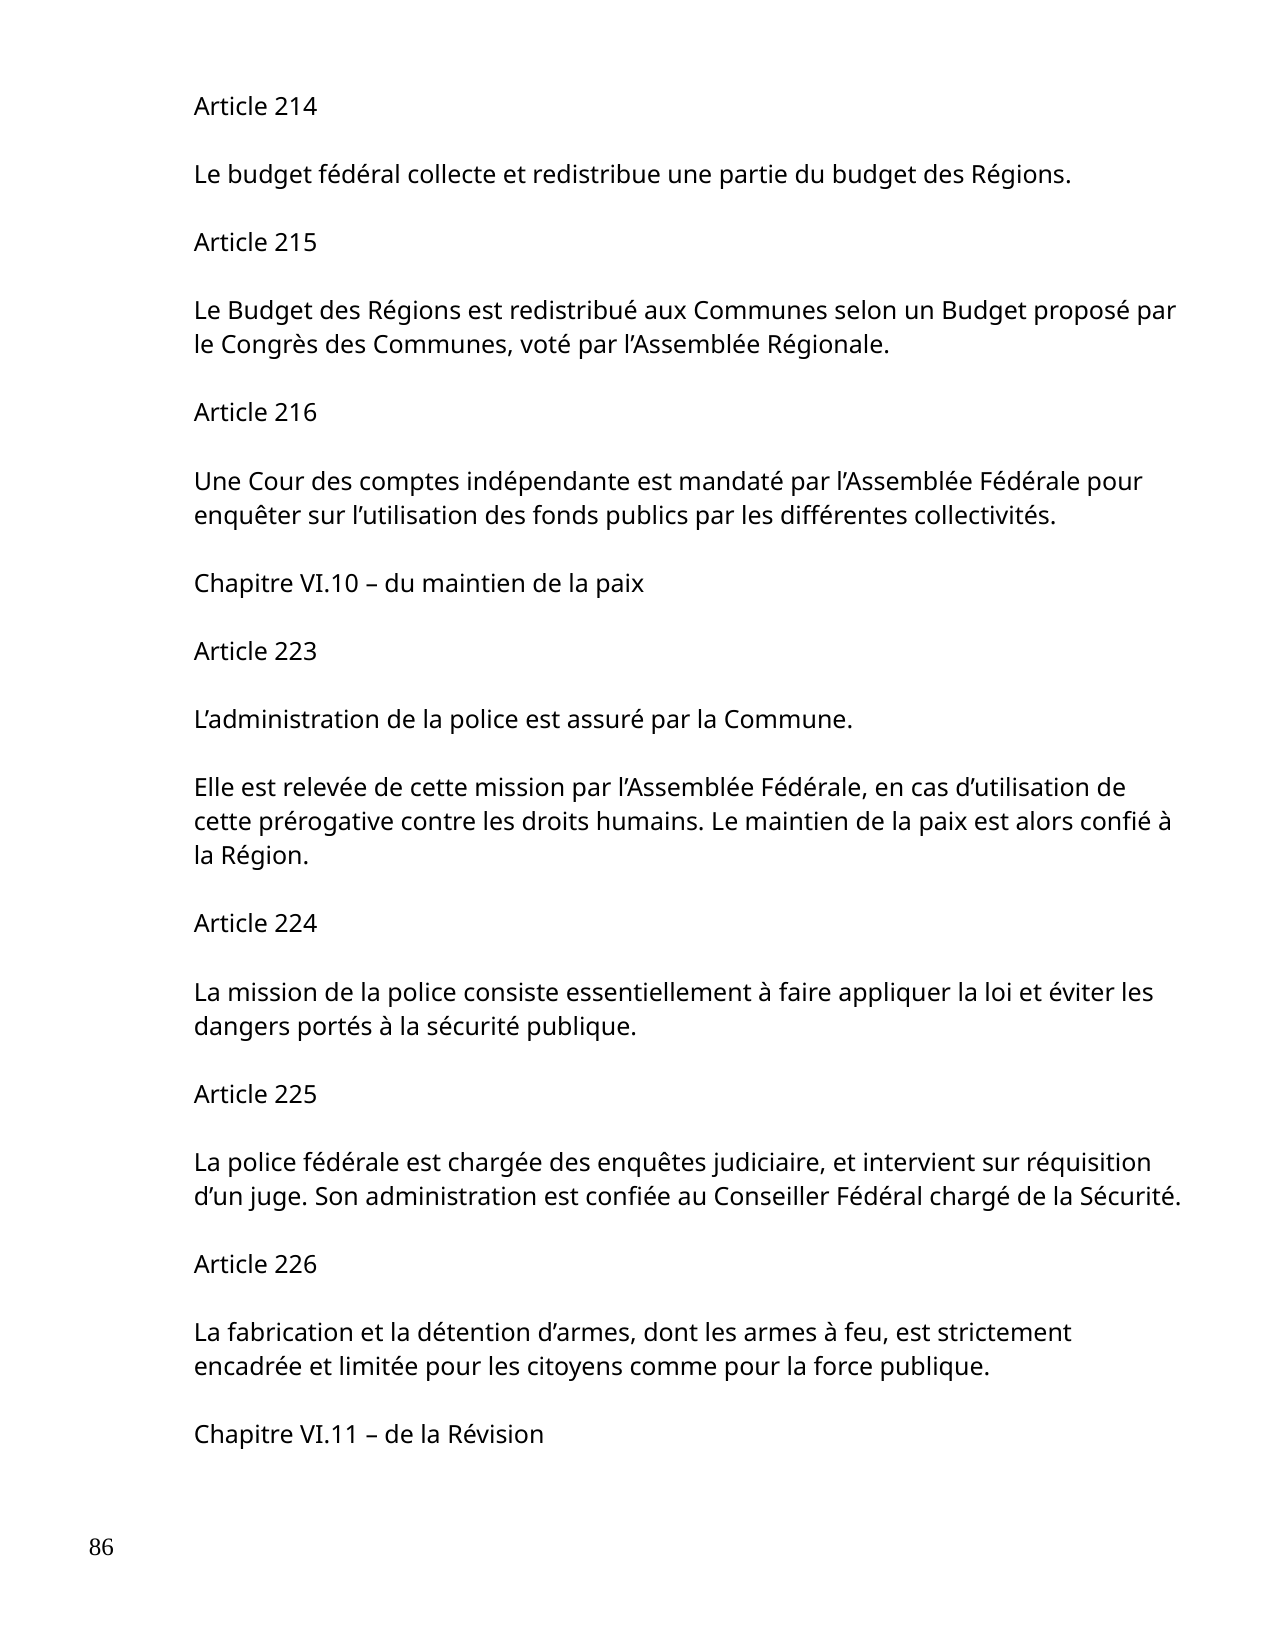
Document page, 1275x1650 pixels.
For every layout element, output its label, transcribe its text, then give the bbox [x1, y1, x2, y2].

text La police fédérale est chargée des enquêtes judiciaire, et intervient sur réquisition d’un juge. Son administration est confiée au Conseiller Fédéral chargé de la Sécurité. [193, 1144, 1186, 1213]
text Article 214 [193, 88, 1186, 123]
text Le Budget des Régions est redistribué aux Communes selon un Budget proposé par le Congrès des Communes, voté par l’Assemblée Régionale. [193, 293, 1186, 361]
text La fabrication et la détention d’armes, dont les armes à feu, est strictement encadrée et limitée pour les citoyens comme pour la force publique. [193, 1315, 1186, 1383]
text Une Cour des comptes indépendante est mandaté par l’Assemblée Fédérale pour enquêter sur l’utilisation des fonds publics par les différentes collectivités. [193, 463, 1186, 531]
text Article 225 [193, 1076, 1186, 1110]
text Elle est relevée de cette mission par l’Assemblée Fédérale, en cas d’utilisation de cette prérogative contre les droits humains. Le maintien de la paix est alors confié à la Région. [193, 770, 1186, 872]
text Article 215 [193, 225, 1186, 259]
text La mission de la police consiste essentiellement à faire appliquer la loi et éviter les dangers portés à la sécurité publique. [193, 974, 1186, 1042]
text Le budget fédéral collecte et redistribue une partie du budget des Régions. [193, 157, 1186, 191]
text Article 224 [193, 906, 1186, 940]
text Chapitre VI.10 – du maintien de la paix [193, 565, 1186, 599]
text L’administration de la police est assuré par la Commune. [193, 702, 1186, 736]
text Article 223 [193, 633, 1186, 668]
text Chapitre VI.11 – de la Révision [193, 1417, 1186, 1451]
text Article 226 [193, 1247, 1186, 1281]
text Article 216 [193, 395, 1186, 429]
